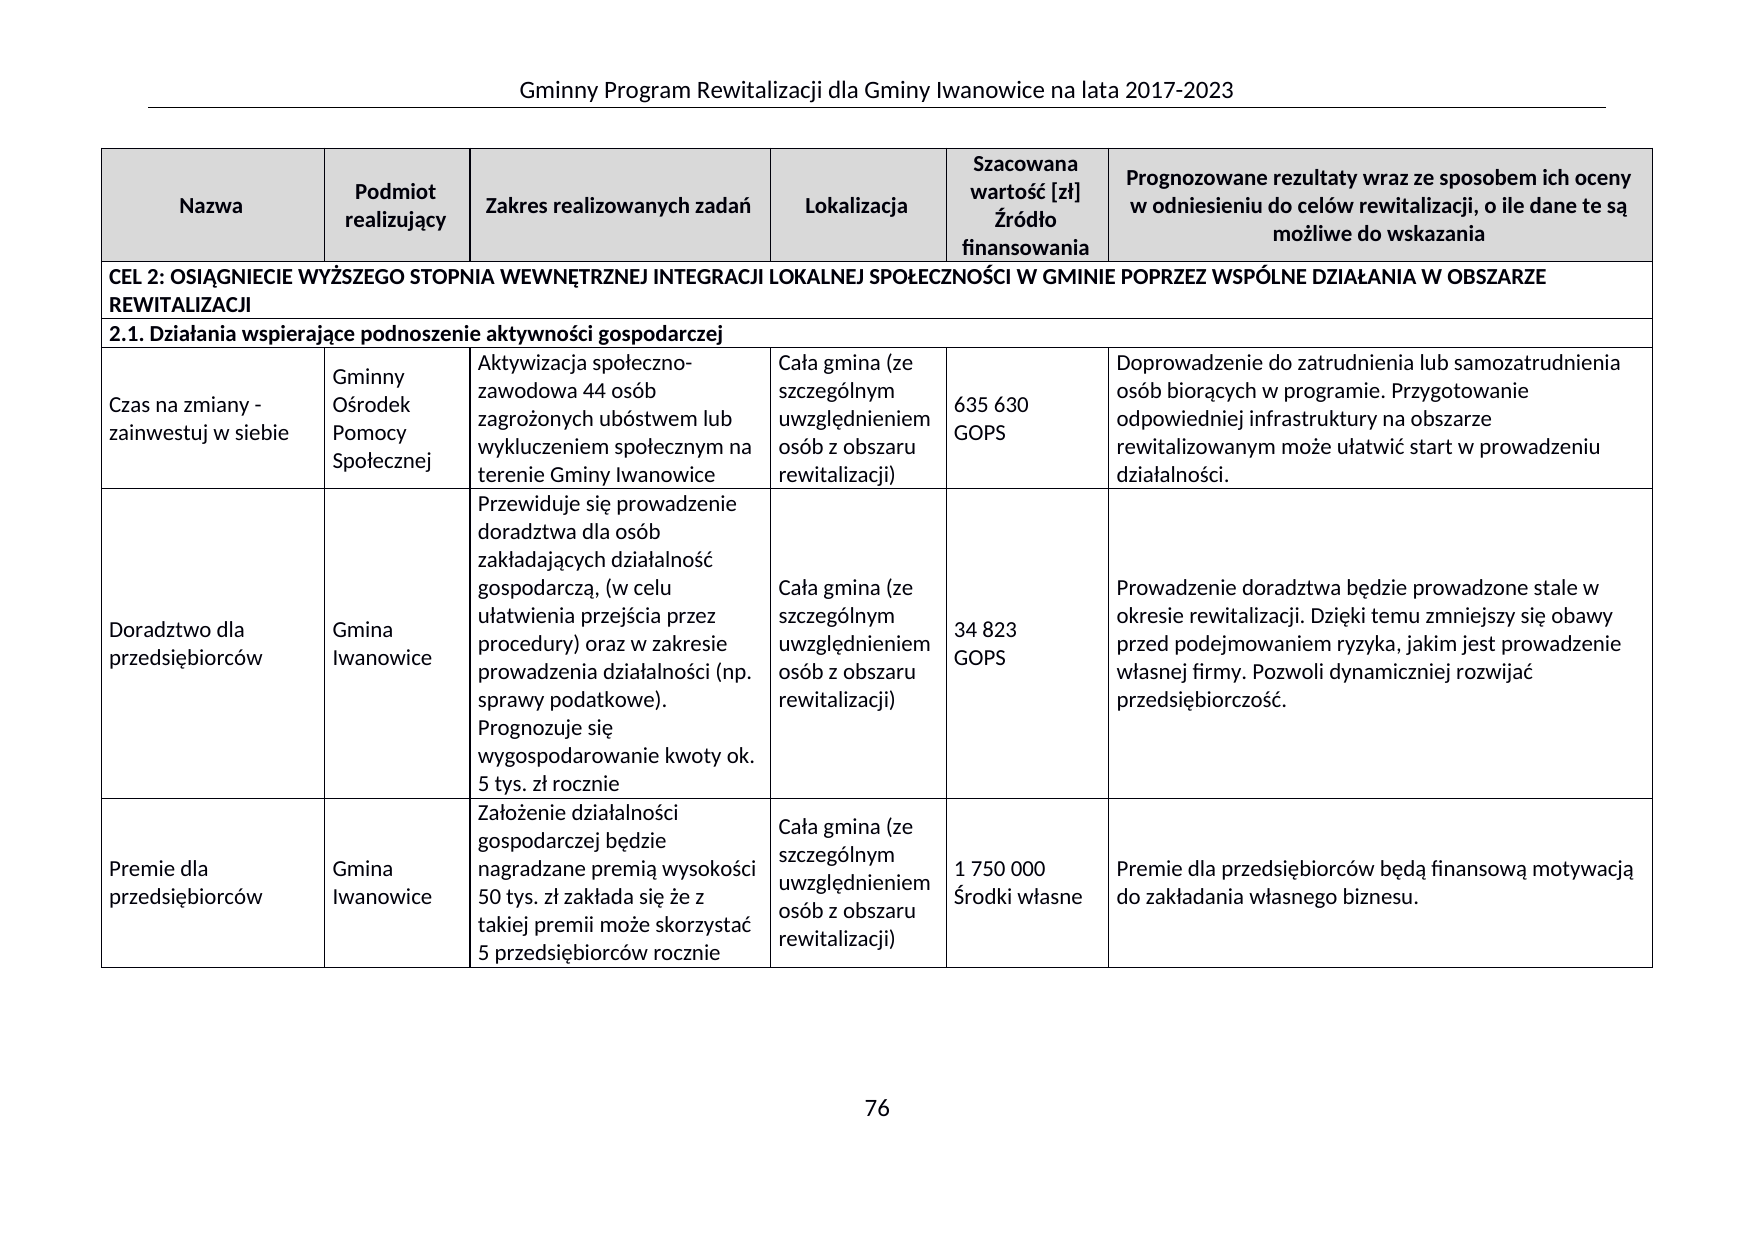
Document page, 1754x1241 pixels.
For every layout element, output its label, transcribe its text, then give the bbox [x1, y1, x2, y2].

table_cell Gmina Iwanowice [325, 489, 469, 797]
table_cell Premie dla przedsiębiorców będą finansową motywacją do zakładania własnego biznesu. [1109, 799, 1652, 967]
table_header Zakres realizowanych zadań [471, 149, 770, 261]
table_header Szacowana wartość [zł] Źródło finansowania [947, 149, 1108, 261]
table_cell Doradztwo dla przedsiębiorców [102, 489, 324, 797]
table_cell 1 750 000 Środki własne [947, 799, 1108, 967]
table_cell 2.1. Działania wspierające podnoszenie aktywności gospodarczej [102, 319, 1652, 347]
table_cell Cała gmina (ze szczególnym uwzględnieniem osób z obszaru rewitalizacji) [771, 799, 946, 967]
table_cell Aktywizacja społeczno-zawodowa 44 osób zagrożonych ubóstwem lub wykluczeniem społecznym na terenie Gminy Iwanowice [471, 348, 770, 488]
table_cell 34 823 GOPS [947, 489, 1108, 797]
table_cell Założenie działalności gospodarczej będzie nagradzane premią wysokości 50 tys. zł zakłada się że z takiej premii może skorzystać 5 przedsiębiorców rocznie [471, 799, 770, 967]
table_header Podmiot realizujący [325, 149, 469, 261]
table_cell Gminny Ośrodek Pomocy Społecznej [325, 348, 469, 488]
table_header Nazwa [102, 149, 324, 261]
table_cell Cała gmina (ze szczególnym uwzględnieniem osób z obszaru rewitalizacji) [771, 348, 946, 488]
table_cell Czas na zmiany - zainwestuj w siebie [102, 348, 324, 488]
table_header Lokalizacja [771, 149, 946, 261]
table_cell Cała gmina (ze szczególnym uwzględnieniem osób z obszaru rewitalizacji) [771, 489, 946, 797]
table_cell 635 630 GOPS [947, 348, 1108, 488]
table_cell CEL 2: OSIĄGNIECIE WYŻSZEGO STOPNIA WEWNĘTRZNEJ INTEGRACJI LOKALNEJ SPOŁECZNOŚCI W GMINIE POPRZEZ WSPÓLNE DZIAŁANIA W OBSZARZE REWITALIZACJI [102, 262, 1652, 318]
table_header Prognozowane rezultaty wraz ze sposobem ich oceny w odniesieniu do celów rewitalizacji, o ile dane te są możliwe do wskazania [1109, 149, 1652, 261]
table_cell Przewiduje się prowadzenie doradztwa dla osób zakładających działalność gospodarczą, (w celu ułatwienia przejścia przez procedury) oraz w zakresie prowadzenia działalności (np. sprawy podatkowe). Prognozuje się wygospodarowanie kwoty ok. 5 tys. zł rocznie [471, 489, 770, 797]
table_cell Doprowadzenie do zatrudnienia lub samozatrudnienia osób biorących w programie. Przygotowanie odpowiedniej infrastruktury na obszarze rewitalizowanym może ułatwić start w prowadzeniu działalności. [1109, 348, 1652, 488]
table_cell Prowadzenie doradztwa będzie prowadzone stale w okresie rewitalizacji. Dzięki temu zmniejszy się obawy przed podejmowaniem ryzyka, jakim jest prowadzenie własnej firmy. Pozwoli dynamiczniej rozwijać przedsiębiorczość. [1109, 489, 1652, 797]
table_cell Gmina Iwanowice [325, 799, 469, 967]
table_cell Premie dla przedsiębiorców [102, 799, 324, 967]
